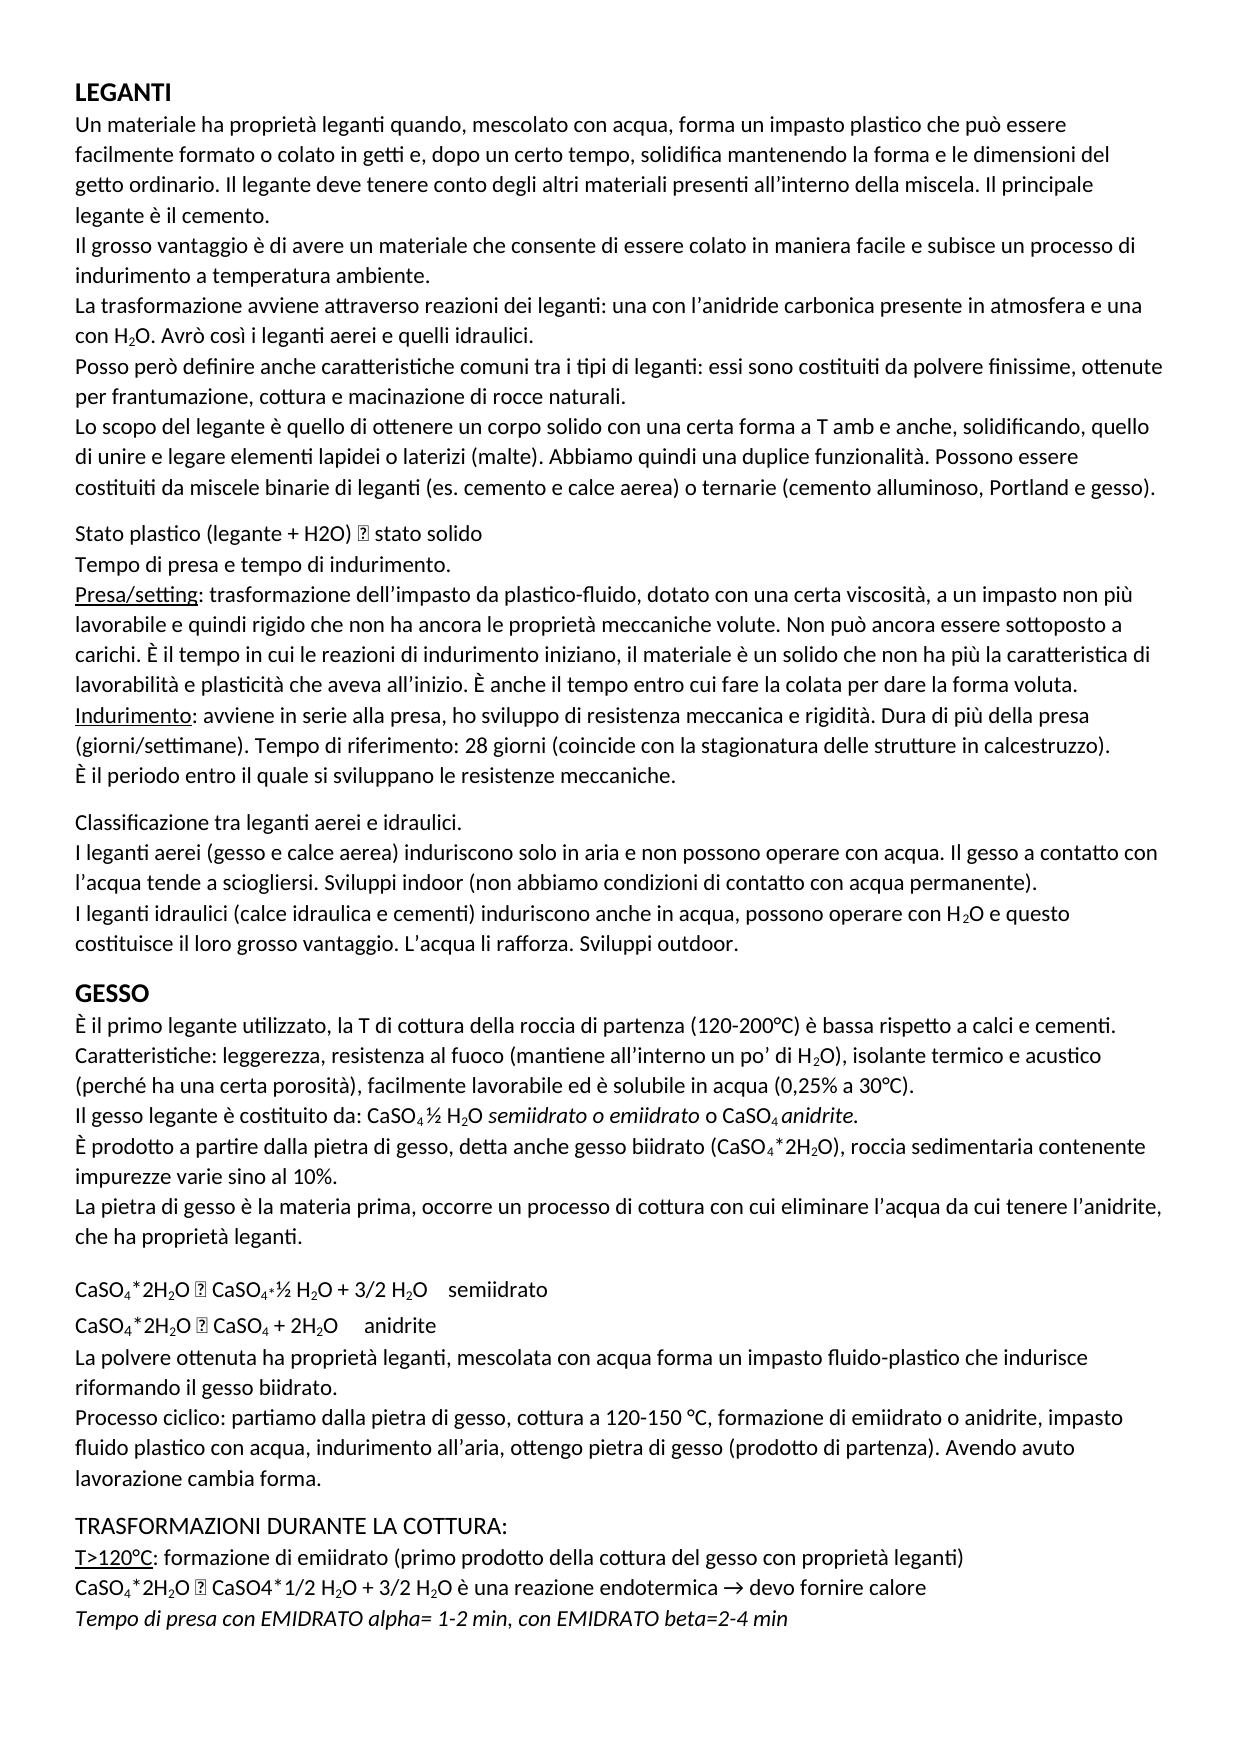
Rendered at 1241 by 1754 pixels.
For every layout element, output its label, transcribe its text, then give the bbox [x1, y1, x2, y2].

text LEGANTI Un materiale ha proprietà leganti quando, mescolato con acqua, forma un impasto plastico che può essere facilmente formato o colato in getti e, dopo un certo tempo, solidifica mantenendo la forma e le dimensioni del getto ordinario. Il legante deve tenere conto degli altri materiali presenti all’interno della miscela. Il principale legante è il cemento. Il grosso vantaggio è di avere un materiale che consente di essere colato in maniera facile e subisce un processo di indurimento a temperatura ambiente. La trasformazione avviene attraverso reazioni dei leganti: una con l’anidride carbonica presente in atmosfera e una con H2O. Avrò così i leganti aerei e quelli idraulici. Posso però definire anche caratteristiche comuni tra i tipi di leganti: essi sono costituiti da polvere finissime, ottenute per frantumazione, cottura e macinazione di rocce naturali. Lo scopo del legante è quello di ottenere un corpo solido con una certa forma a T amb e anche, solidificando, quello di unire e legare elementi lapidei o laterizi (malte). Abbiamo quindi una duplice funzionalità. Possono essere costituiti da miscele binarie di leganti (es. cemento e calce aerea) o ternarie (cemento alluminoso, Portland e gesso). [75, 75, 1165, 501]
text Stato plastico (legante + H2O)  stato solido Tempo di presa e tempo di indurimento. Presa/setting: trasformazione dell’impasto da plastico-fluido, dotato con una certa viscosità, a un impasto non più lavorabile e quindi rigido che non ha ancora le proprietà meccaniche volute. Non può ancora essere sottoposto a carichi. È il tempo in cui le reazioni di indurimento iniziano, il materiale è un solido che non ha più la caratteristica di lavorabilità e plasticità che aveva all’inizio. È anche il tempo entro cui fare la colata per dare la forma voluta. Indurimento: avviene in serie alla presa, ho sviluppo di resistenza meccanica e rigidità. Dura di più della presa (giorni/settimane). Tempo di riferimento: 28 giorni (coincide con la stagionatura delle strutture in calcestruzzo). È il periodo entro il quale si sviluppano le resistenze meccaniche. [75, 519, 1165, 789]
text Classificazione tra leganti aerei e idraulici. I leganti aerei (gesso e calce aerea) induriscono solo in aria e non possono operare con acqua. Il gesso a contatto con l’acqua tende a sciogliersi. Sviluppi indoor (non abbiamo condizioni di contatto con acqua permanente). I leganti idraulici (calce idraulica e cementi) induriscono anche in acqua, possono operare con H2O e questo costituisce il loro grosso vantaggio. L’acqua li rafforza. Sviluppi outdoor. [75, 808, 1165, 957]
text GESSO È il primo legante utilizzato, la T di cottura della roccia di partenza (120-200°C) è bassa rispetto a calci e cementi. Caratteristiche: leggerezza, resistenza al fuoco (mantiene all’interno un po’ di H2O), isolante termico e acustico (perché ha una certa porosità), facilmente lavorabile ed è solubile in acqua (0,25% a 30°C). Il gesso legante è costituito da: CaSO4 ½ H2O semiidrato o emiidrato o CaSO4 anidrite. È prodotto a partire dalla pietra di gesso, detta anche gesso biidrato (CaSO4*2H2O), roccia sedimentaria contenente impurezze varie sino al 10%. La pietra di gesso è la materia prima, occorre un processo di cottura con cui eliminare l’acqua da cui tenere l’anidrite, che ha proprietà leganti. [75, 976, 1165, 1251]
text TRASFORMAZIONI DURANTE LA COTTURA: T>120°C: formazione di emiidrato (primo prodotto della cottura del gesso con proprietà leganti) CaSO4*2H2O  CaSO4*1/2 H2O + 3/2 H2O è una reazione endotermica → devo fornire calore Tempo di presa con EMIDRATO alpha= 1-2 min, con EMIDRATO beta=2-4 min [75, 1511, 1165, 1632]
text CaSO4*2H2O  CaSO4*½ H2O + 3/2 H2O semiidrato CaSO4*2H2O  CaSO4 + 2H2O anidrite La polvere ottenuta ha proprietà leganti, mescolata con acqua forma un impasto fluido-plastico che indurisce riformando il gesso biidrato. Processo ciclico: partiamo dalla pietra di gesso, cottura a 120-150 °C, formazione di emiidrato o anidrite, impasto fluido plastico con acqua, indurimento all’aria, ottengo pietra di gesso (prodotto di partenza). Avendo avuto lavorazione cambia forma. [75, 1269, 1165, 1492]
